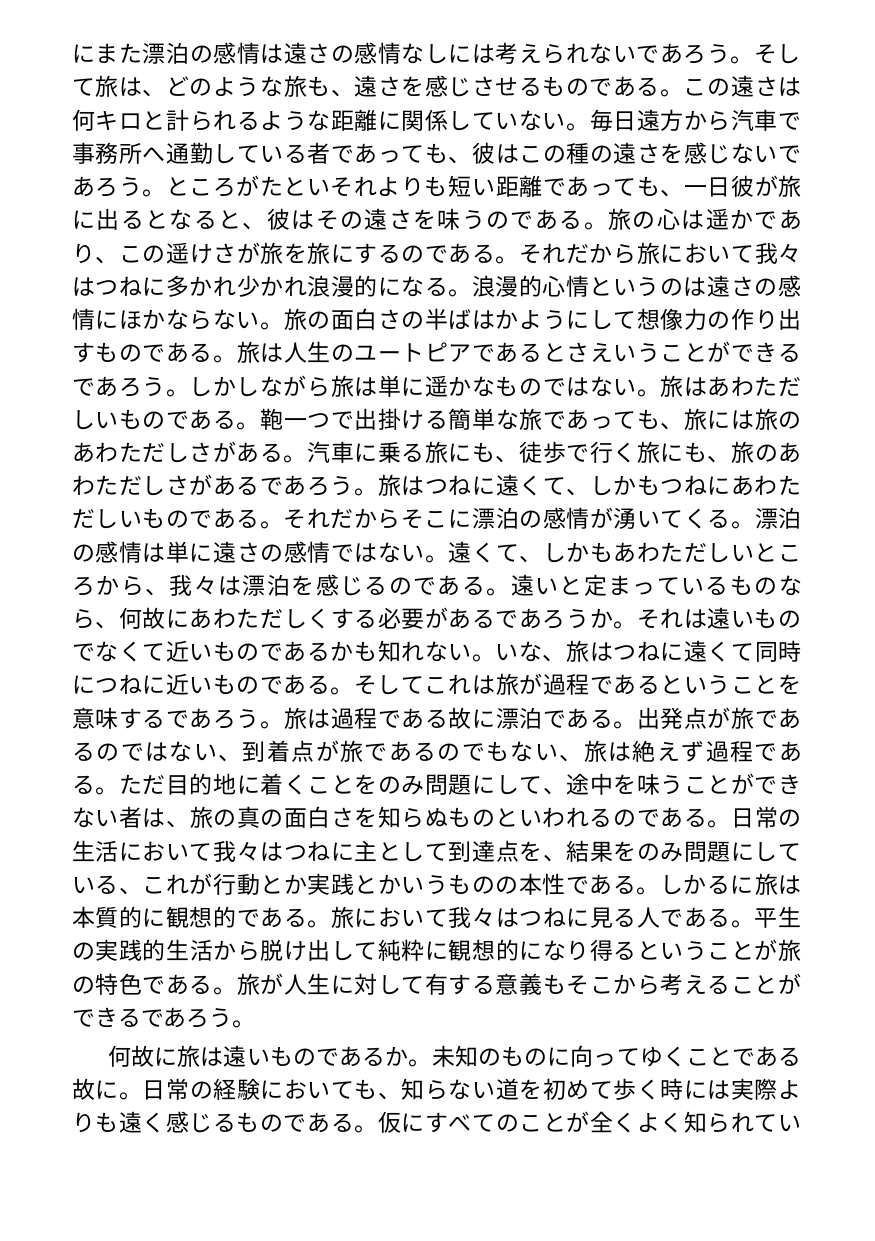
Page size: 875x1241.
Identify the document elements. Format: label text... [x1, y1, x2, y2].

text にまた漂泊の感情は遠さの感情なしには考えられないであろう。そして旅は、どのような旅も、遠さを感じさせるものである。この遠さは何キロと計られるような距離に関係していない。毎日遠方から汽車で事務所へ通勤している者であっても、彼はこの種の遠さを感じないであろう。ところがたといそれよりも短い距離であっても、一日彼が旅に出るとなると、彼はその遠さを味うのである。旅の心は遥かであり、この遥けさが旅を旅にするのである。それだから旅において我々はつねに多かれ少かれ浪漫的になる。浪漫的心情というのは遠さの感情にほかならない。旅の面白さの半ばはかようにして想像力の作り出すものである。旅は人生のユートピアであるとさえいうことができるであろう。しかしながら旅は単に遥かなものではない。旅はあわただしいものである。鞄一つで出掛ける簡単な旅であっても、旅には旅のあわただしさがある。汽車に乗る旅にも、徒歩で行く旅にも、旅のあわただしさがあるであろう。旅はつねに遠くて、しかもつねにあわただしいものである。それだからそこに漂泊の感情が湧いてくる。漂泊の感情は単に遠さの感情ではない。遠くて、しかもあわただしいところから、我々は漂泊を感じるのである。遠いと定まっているものなら、何故にあわただしくする必要があるであろうか。それは遠いものでなくて近いものであるかも知れない。いな、旅はつねに遠くて同時につねに近いものである。そしてこれは旅が過程であるということを意味するであろう。旅は過程である故に漂泊である。出発点が旅であるのではない、到着点が旅であるのでもない、旅は絶えず過程である。ただ目的地に着くことをのみ問題にして、途中を味うことができない者は、旅の真の面白さを知らぬものといわれるのである。日常の生活において我々はつねに主として到達点を、結果をのみ問題にしている、これが行動とか実践とかいうものの本性である。しかるに旅は本質的に観想的である。旅において我々はつねに見る人である。平生の実践的生活から脱け出して純粋に観想的になり得るということが旅の特色である。旅が人生に対して有する意義もそこから考えることができるであろう。 [72, 36, 802, 1033]
text 何故に旅は遠いものであるか。未知のものに向ってゆくことである故に。日常の経験においても、知らない道を初めて歩く時には実際よりも遠く感じるものである。仮にすべてのことが全くよく知られてい [72, 1039, 802, 1138]
